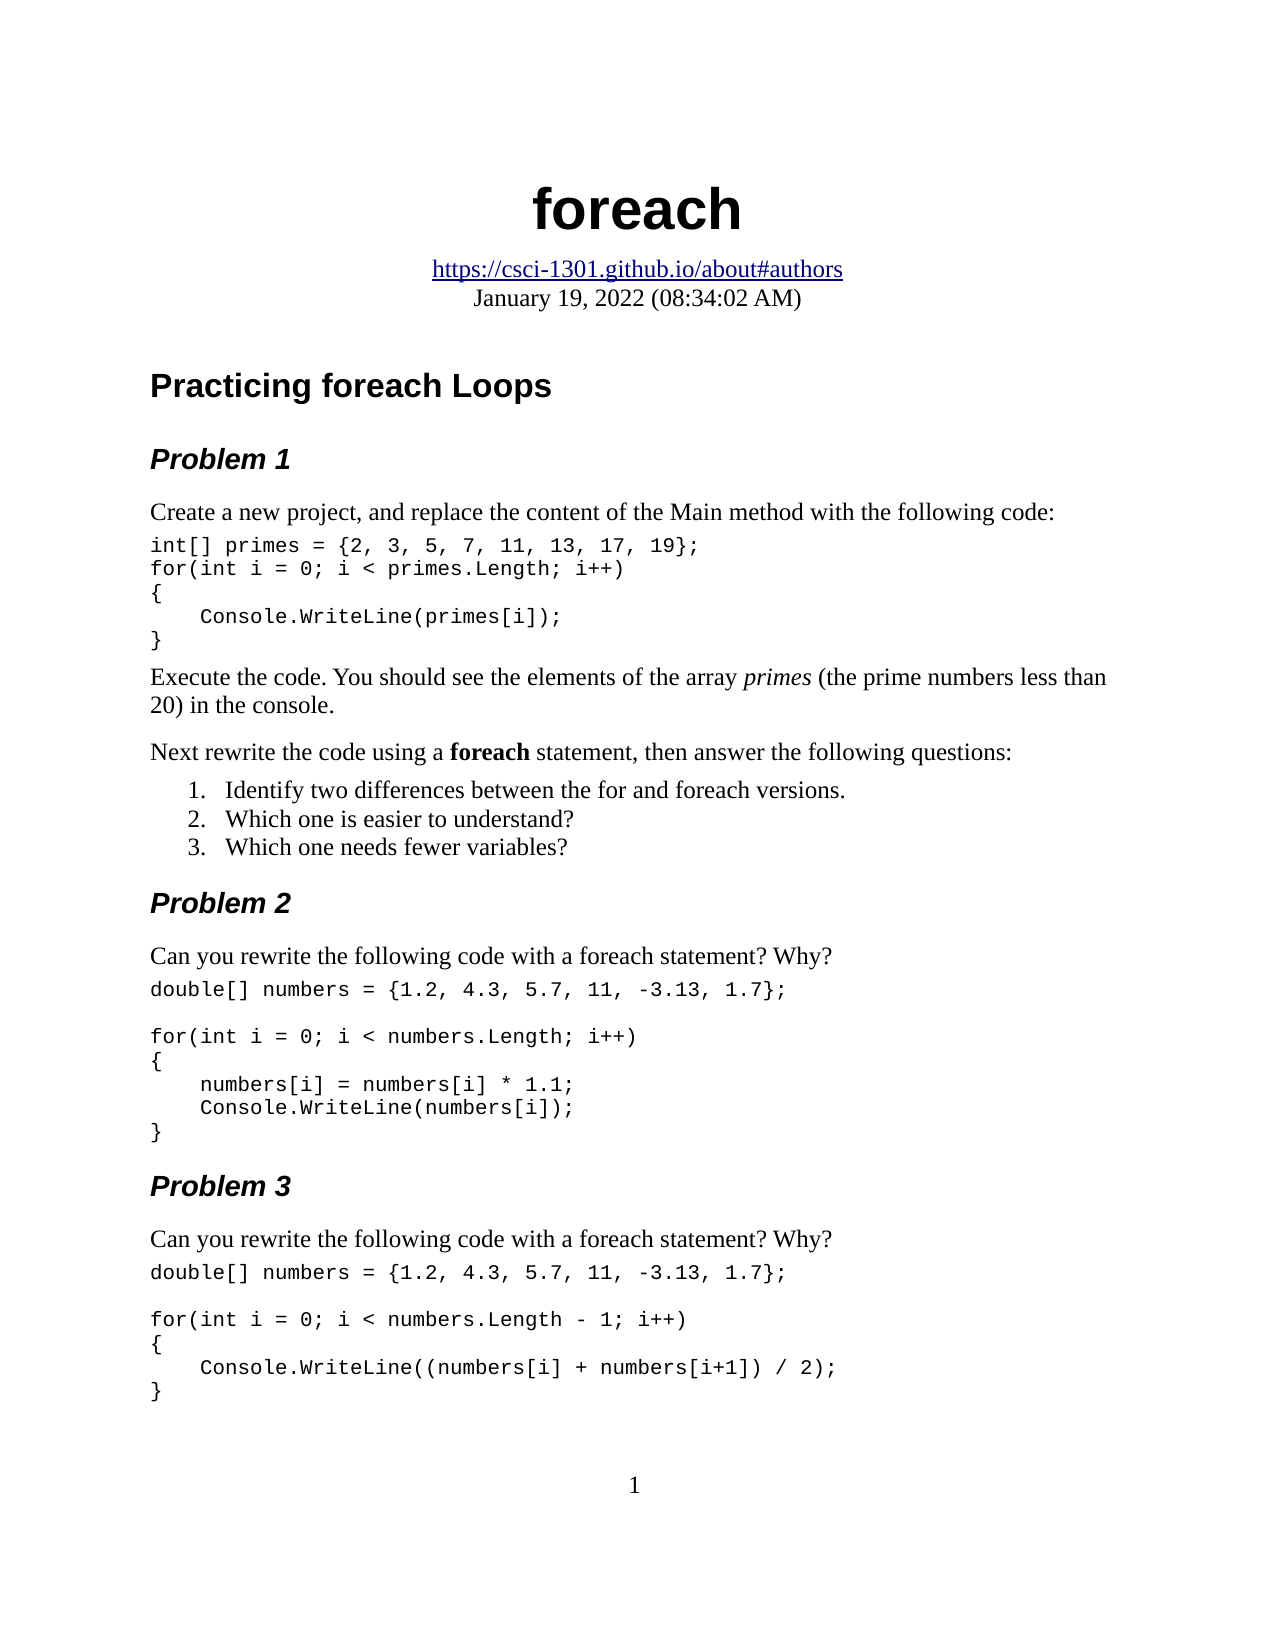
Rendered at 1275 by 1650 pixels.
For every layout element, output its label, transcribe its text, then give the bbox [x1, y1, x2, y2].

text { [150, 1050, 1125, 1073]
subtitle Problem 1 [150, 442, 1125, 476]
text } [150, 629, 1125, 653]
text Console.WriteLine((numbers[i] + numbers[i+1]) / 2); [150, 1357, 1125, 1380]
text Console.WriteLine(primes[i]); [150, 606, 1125, 629]
text Can you rewrite the following code with a foreach statement? Why? [150, 1224, 1125, 1253]
text Can you rewrite the following code with a foreach statement? Why? [150, 941, 1125, 970]
text } [150, 1121, 1125, 1144]
title foreach [150, 175, 1125, 242]
subtitle Problem 3 [150, 1169, 1125, 1203]
text numbers[i] = numbers[i] * 1.1; [150, 1073, 1125, 1097]
subtitle Problem 2 [150, 886, 1125, 920]
list Identify two differences between the for and foreach versions. [187, 775, 1125, 804]
subtitle Practicing foreach Loops [150, 366, 1125, 404]
text { [150, 582, 1125, 606]
list Which one is easier to understand? [187, 804, 1125, 832]
text } [150, 1380, 1125, 1404]
text double[] numbers = {1.2, 4.3, 5.7, 11, -3.13, 1.7}; [150, 1262, 1125, 1286]
text Next rewrite the code using a foreach statement, then answer the following questions: [150, 737, 1125, 766]
text for(int i = 0; i < numbers.Length; i++) [150, 1026, 1125, 1050]
text Console.WriteLine(numbers[i]); [150, 1097, 1125, 1121]
text double[] numbers = {1.2, 4.3, 5.7, 11, -3.13, 1.7}; [150, 979, 1125, 1003]
text for(int i = 0; i < numbers.Length - 1; i++) [150, 1309, 1125, 1333]
text Execute the code. You should see the elements of the array primes (the prime numbers less than 20) in the console. [150, 662, 1125, 719]
text January 19, 2022 (08:34:02 AM) [150, 283, 1125, 312]
list Which one needs fewer variables? [187, 832, 1125, 861]
text for(int i = 0; i < primes.Length; i++) [150, 558, 1125, 582]
text int[] primes = {2, 3, 5, 7, 11, 13, 17, 19}; [150, 535, 1125, 558]
text Create a new project, and replace the content of the Main method with the following code: [150, 497, 1125, 526]
text { [150, 1333, 1125, 1357]
text https://csci-1301.github.io/about#authors [150, 254, 1125, 283]
